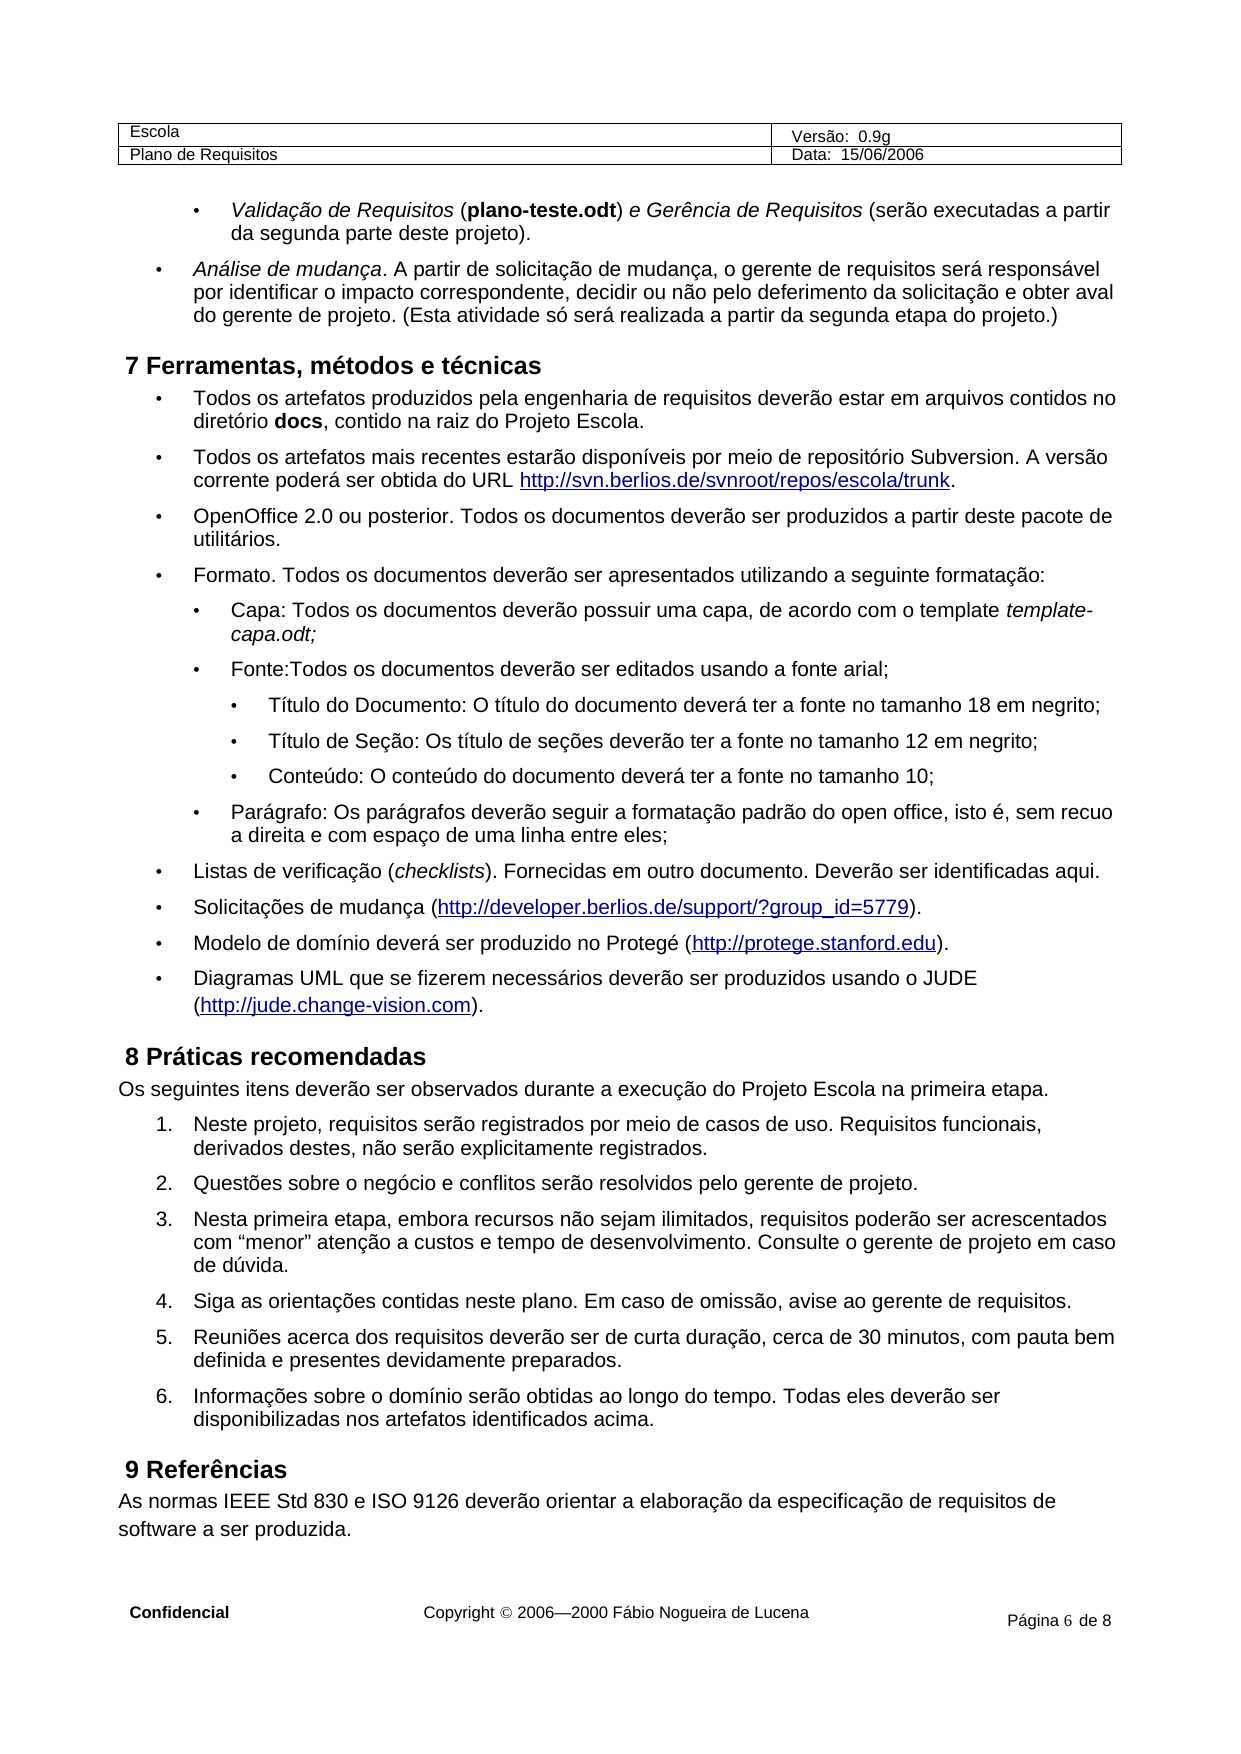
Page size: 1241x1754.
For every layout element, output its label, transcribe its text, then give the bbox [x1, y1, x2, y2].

list Fonte:Todos os documentos deverão ser editados usando a fonte arial; [193, 658, 1122, 681]
list Conteúdo: O conteúdo do documento deverá ter a fonte no tamanho 10; [231, 765, 1122, 788]
list Neste projeto, requisitos serão registrados por meio de casos de uso. Requisitos funcionais, derivados destes, não serão explicitamente registrados. [156, 1113, 1122, 1159]
subtitle 9 Referências [118, 1456, 1122, 1484]
list Capa: Todos os documentos deverão possuir uma capa, de acordo com o template template-capa.odt; [193, 599, 1122, 645]
list Diagramas UML que se fizerem necessários deverão ser produzidos usando o JUDE (http://jude.change-vision.com). [156, 967, 1122, 1018]
list Formato. Todos os documentos deverão ser apresentados utilizando a seguinte formatação: [156, 563, 1122, 586]
subtitle 8 Práticas recomendadas [118, 1043, 1122, 1071]
text Os seguintes itens deverão ser observados durante a execução do Projeto Escola na primeira etapa. [118, 1077, 1122, 1100]
list Reuniões acerca dos requisitos deverão ser de curta duração, cerca de 30 minutos, com pauta bem definida e presentes devidamente preparados. [156, 1326, 1122, 1372]
list Título de Seção: Os título de seções deverão ter a fonte no tamanho 12 em negrito; [231, 729, 1122, 752]
list Nesta primeira etapa, embora recursos não sejam ilimitados, requisitos poderão ser acrescentados com “menor” atenção a custos e tempo de desenvolvimento. Consulte o gerente de projeto em caso de dúvida. [156, 1208, 1122, 1277]
list Solicitações de mudança (http://developer.berlios.de/support/?group_id=5779). [156, 895, 1122, 919]
list Todos os artefatos produzidos pela engenharia de requisitos deverão estar em arquivos contidos no diretório docs, contido na raiz do Projeto Escola. [156, 386, 1122, 433]
text As normas IEEE Std 830 e ISO 9126 deverão orientar a elaboração da especificação de requisitos de software a ser produzida. [118, 1490, 1122, 1541]
list Modelo de domínio deverá ser produzido no Protegé (http://protege.stanford.edu). [156, 931, 1122, 954]
list Informações sobre o domínio serão obtidas ao longo do tempo. Todas eles deverão ser disponibilizadas nos artefatos identificados acima. [156, 1384, 1122, 1431]
list Análise de mudança. A partir de solicitação de mudança, o gerente de requisitos será responsável por identificar o impacto correspondente, decidir ou não pelo deferimento da solicitação e obter aval do gerente de projeto. (Esta atividade só será realizada a partir da segunda etapa do projeto.) [156, 257, 1122, 327]
list Todos os artefatos mais recentes estarão disponíveis por meio de repositório Subversion. A versão corrente poderá ser obtida do URL http://svn.berlios.de/svnroot/repos/escola/trunk. [156, 445, 1122, 492]
list Título do Documento: O título do documento deverá ter a fonte no tamanho 18 em negrito; [231, 693, 1122, 717]
list Parágrafo: Os parágrafos deverão seguir a formatação padrão do open office, isto é, sem recuo a direita e com espaço de uma linha entre eles; [193, 801, 1122, 847]
list Validação de Requisitos (plano-teste.odt) e Gerência de Requisitos (serão executadas a partir da segunda parte deste projeto). [193, 198, 1122, 245]
subtitle 7 Ferramentas, métodos e técnicas [118, 352, 1122, 380]
list Listas de verificação (checklists). Fornecidas em outro documento. Deverão ser identificadas aqui. [156, 860, 1122, 883]
list Questões sobre o negócio e conflitos serão resolvidos pelo gerente de projeto. [156, 1172, 1122, 1195]
list Siga as orientações contidas neste plano. Em caso de omissão, avise ao gerente de requisitos. [156, 1290, 1122, 1313]
list OpenOffice 2.0 ou posterior. Todos os documentos deverão ser produzidos a partir deste pacote de utilitários. [156, 504, 1122, 551]
